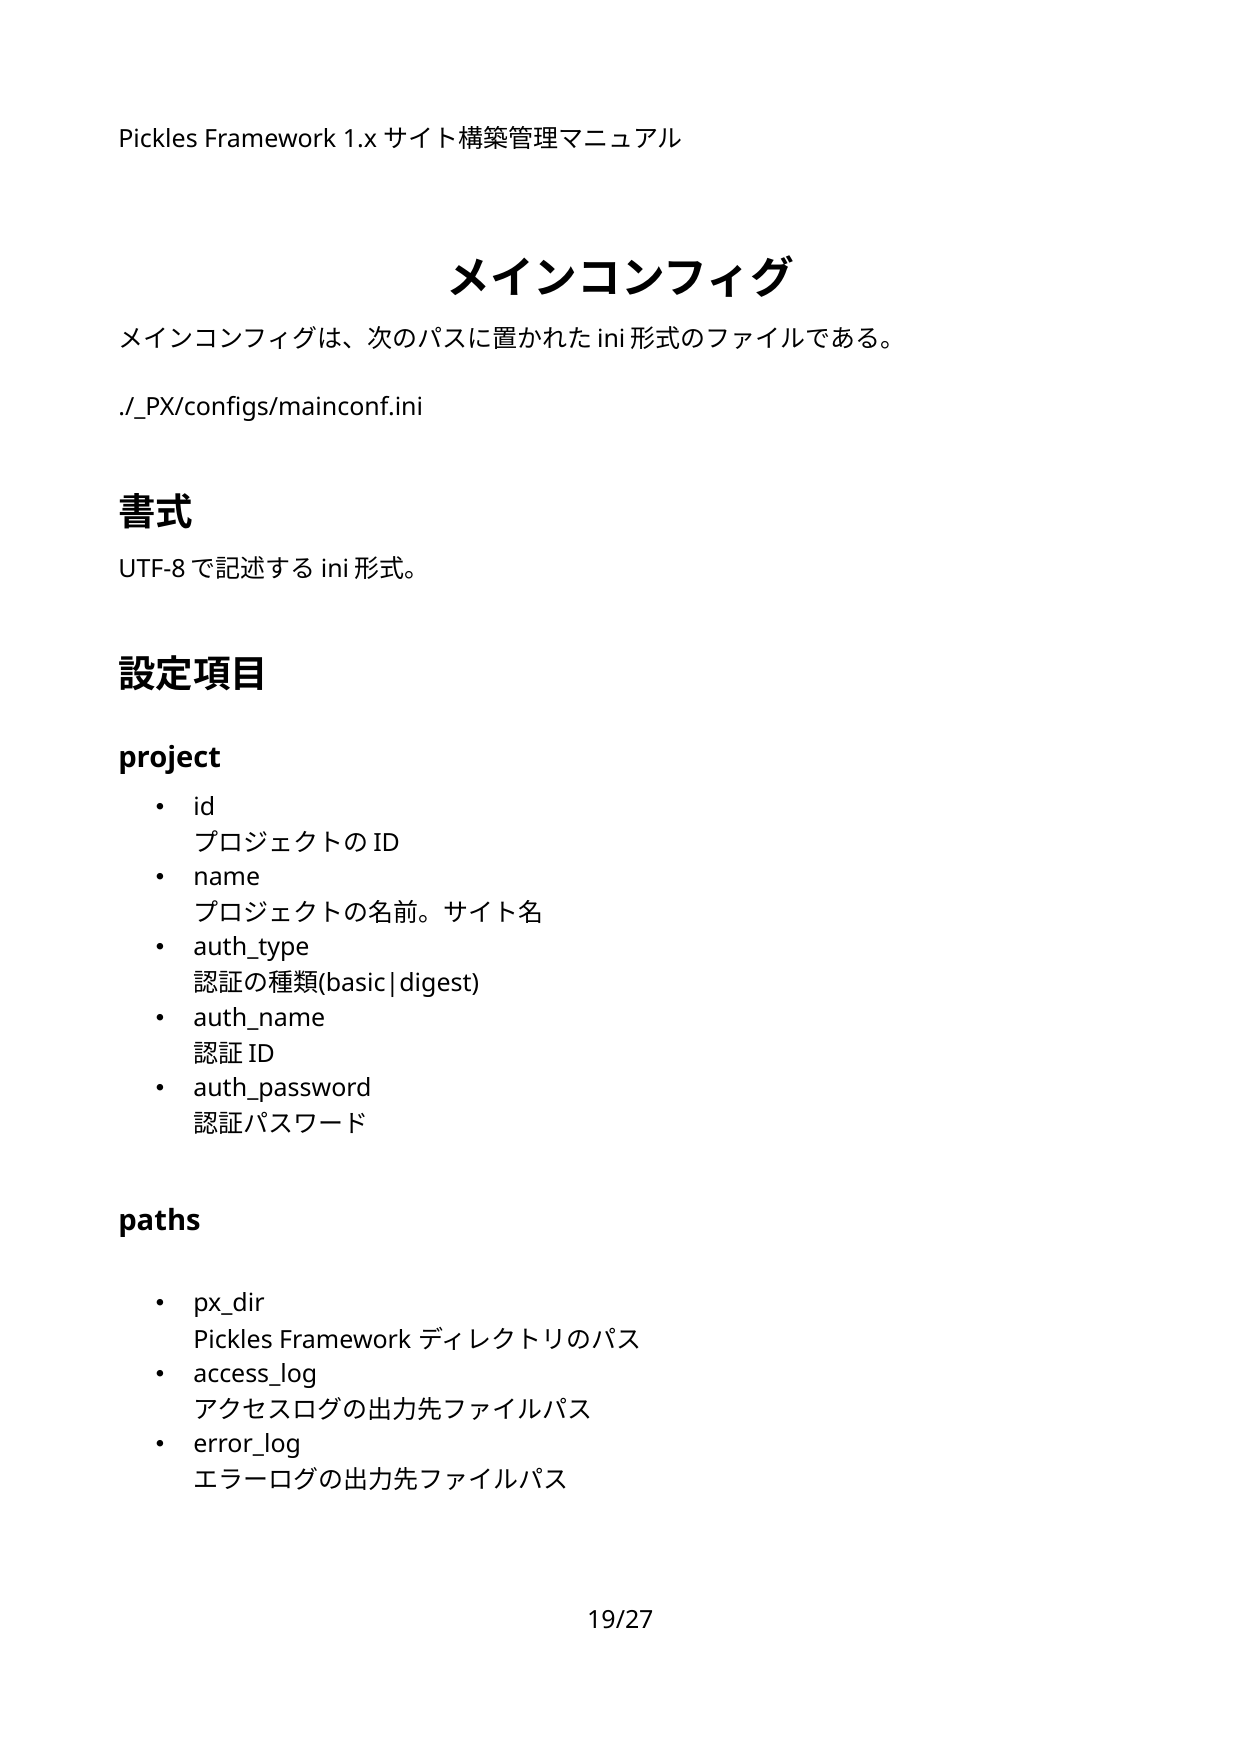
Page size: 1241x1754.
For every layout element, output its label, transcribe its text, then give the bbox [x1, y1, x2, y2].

list px_dir Pickles Framework ディレクトリのパス [156, 1285, 1122, 1355]
subtitle 書式 [118, 482, 1122, 536]
subtitle 設定項目 [118, 644, 1122, 698]
list auth_password 認証パスワード [156, 1069, 1122, 1140]
subtitle paths [118, 1199, 1122, 1238]
list id プロジェクトのID [156, 788, 1122, 858]
text UTF-8で記述するini形式。 [118, 549, 1122, 585]
subtitle メインコンフィグ [118, 243, 1122, 306]
text ./_PX/configs/mainconf.ini [118, 389, 1122, 423]
list auth_name 認証ID [156, 999, 1122, 1069]
list error_log エラーログの出力先ファイルパス [156, 1426, 1122, 1496]
list auth_type 認証の種類(basic|digest) [156, 929, 1122, 999]
subtitle project [118, 736, 1122, 776]
list access_log アクセスログの出力先ファイルパス [156, 1355, 1122, 1426]
text メインコンフィグは、次のパスに置かれたini形式のファイルである。 [118, 319, 1122, 355]
list name プロジェクトの名前。サイト名 [156, 858, 1122, 929]
